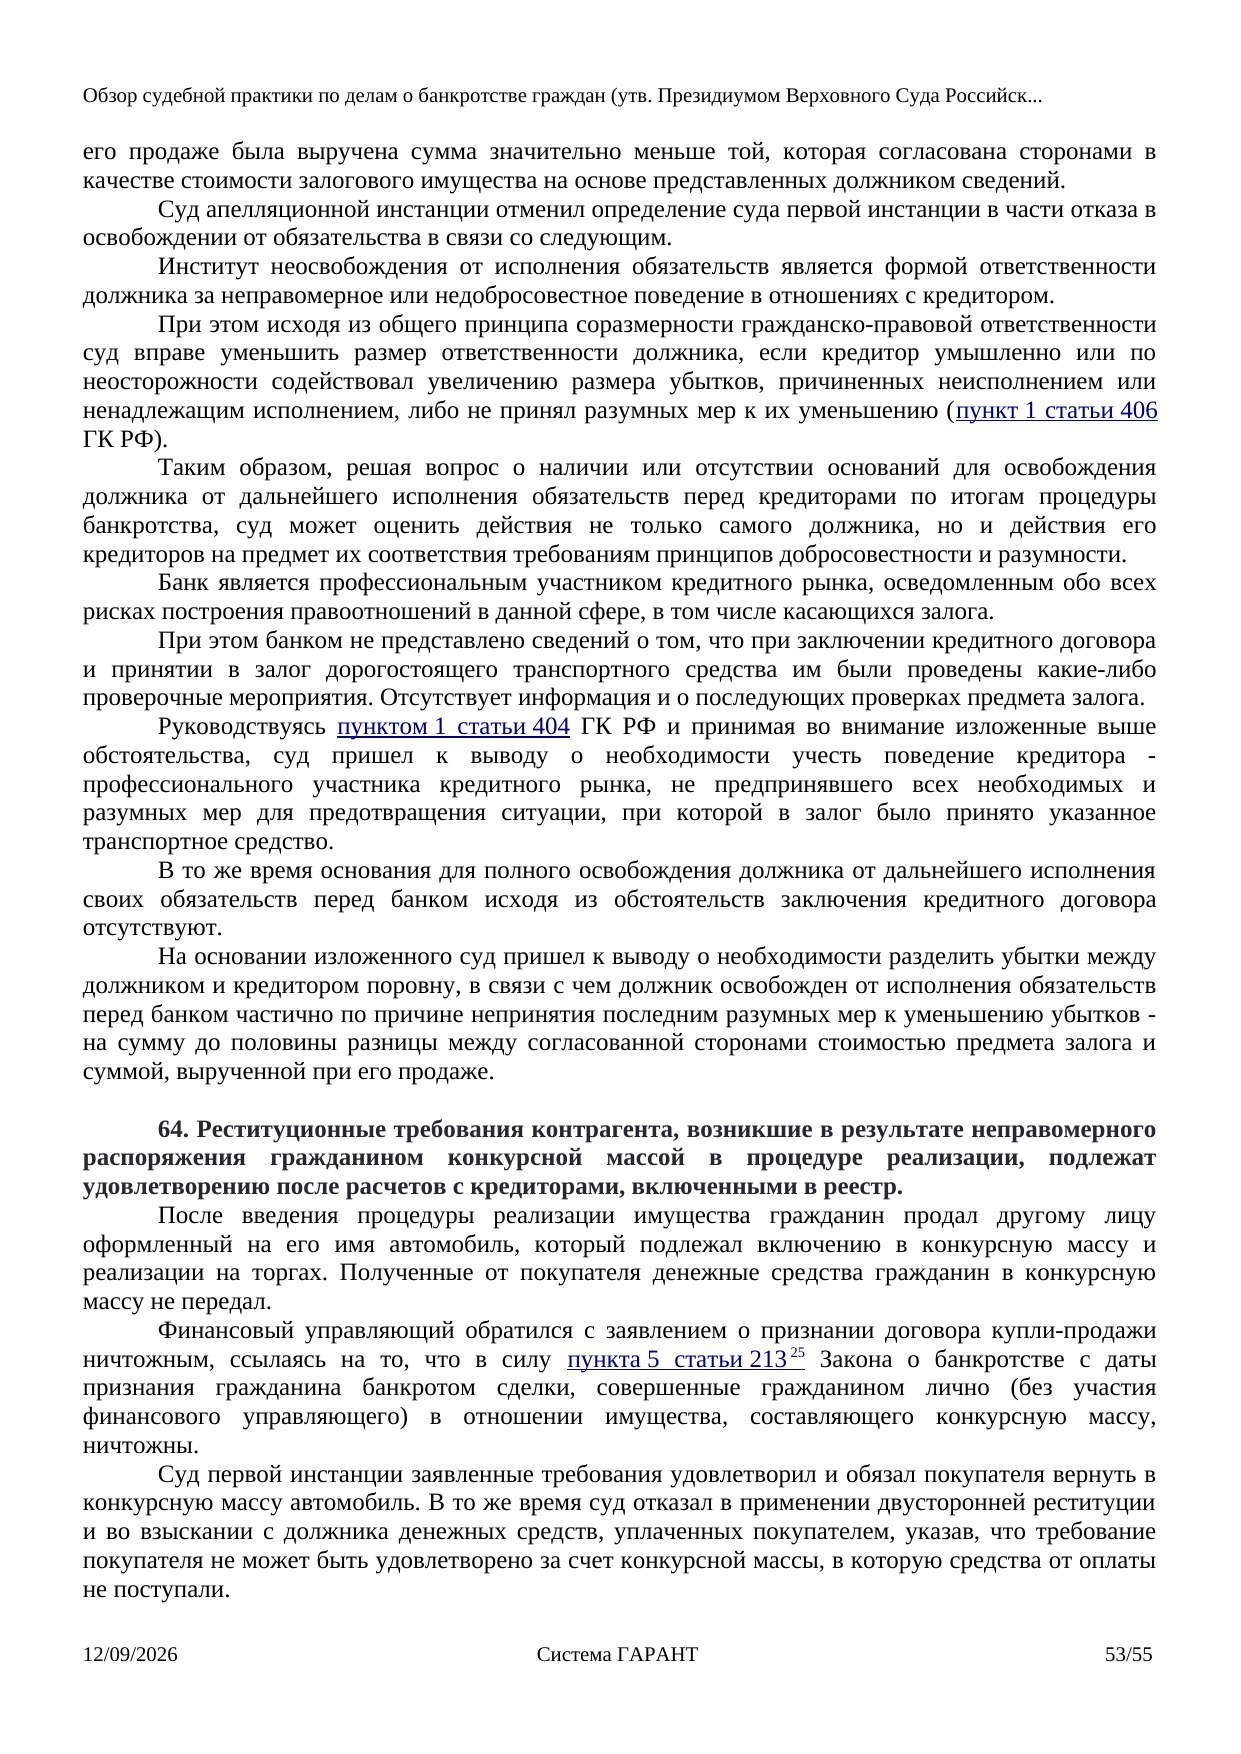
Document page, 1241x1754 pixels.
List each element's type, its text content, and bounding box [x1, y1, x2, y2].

text В то же время основания для полного освобождения должника от дальнейшего исполнения своих обязательств перед банком исходя из обстоятельств заключения кредитного договора отсутствуют. [83, 855, 1157, 941]
text Суд первой инстанции заявленные требования удовлетворил и обязал покупателя вернуть в конкурсную массу автомобиль. В то же время суд отказал в применении двусторонней реституции и во взыскании с должника денежных средств, уплаченных покупателем, указав, что требование покупателя не может быть удовлетворено за счет конкурсной массы, в которую средства от оплаты не поступали. [83, 1459, 1157, 1602]
text После введения процедуры реализации имущества гражданин продал другому лицу оформленный на его имя автомобиль, который подлежал включению в конкурсную массу и реализации на торгах. Полученные от покупателя денежные средства гражданин в конкурсную массу не передал. [83, 1200, 1157, 1315]
text Финансовый управляющий обратился с заявлением о признании договора купли-продажи ничтожным, ссылаясь на то, что в силу пункта 5 статьи 213 25 Закона о банкротстве с даты признания гражданина банкротом сделки, совершенные гражданином лично (без участия финансового управляющего) в отношении имущества, составляющего конкурсную массу, ничтожны. [83, 1315, 1157, 1459]
text При этом исходя из общего принципа соразмерности гражданско-правовой ответственности суд вправе уменьшить размер ответственности должника, если кредитор умышленно или по неосторожности содействовал увеличению размера убытков, причиненных неисполнением или ненадлежащим исполнением, либо не принял разумных мер к их уменьшению (пункт 1 статьи 406 ГК РФ). [83, 309, 1157, 452]
text На основании изложенного суд пришел к выводу о необходимости разделить убытки между должником и кредитором поровну, в связи с чем должник освобожден от исполнения обязательств перед банком частично по причине непринятия последним разумных мер к уменьшению убытков - на сумму до половины разницы между согласованной сторонами стоимостью предмета залога и суммой, вырученной при его продаже. [83, 941, 1157, 1085]
text его продаже была выручена сумма значительно меньше той, которая согласована сторонами в качестве стоимости залогового имущества на основе представленных должником сведений. [83, 136, 1157, 194]
text Таким образом, решая вопрос о наличии или отсутствии оснований для освобождения должника от дальнейшего исполнения обязательств перед кредиторами по итогам процедуры банкротства, суд может оценить действия не только самого должника, но и действия его кредиторов на предмет их соответствия требованиям принципов добросовестности и разумности. [83, 452, 1157, 567]
text Институт неосвобождения от исполнения обязательств является формой ответственности должника за неправомерное или недобросовестное поведение в отношениях с кредитором. [83, 251, 1157, 309]
text 64. Реституционные требования контрагента, возникшие в результате неправомерного распоряжения гражданином конкурсной массой в процедуре реализации, подлежат удовлетворению после расчетов с кредиторами, включенными в реестр. [83, 1114, 1157, 1200]
text Суд апелляционной инстанции отменил определение суда первой инстанции в части отказа в освобождении от обязательства в связи со следующим. [83, 194, 1157, 251]
text Банк является профессиональным участником кредитного рынка, осведомленным обо всех рисках построения правоотношений в данной сфере, в том числе касающихся залога. [83, 567, 1157, 625]
text Руководствуясь пунктом 1 статьи 404 ГК РФ и принимая во внимание изложенные выше обстоятельства, суд пришел к выводу о необходимости учесть поведение кредитора - профессионального участника кредитного рынка, не предпринявшего всех необходимых и разумных мер для предотвращения ситуации, при которой в залог было принято указанное транспортное средство. [83, 711, 1157, 855]
text При этом банком не представлено сведений о том, что при заключении кредитного договора и принятии в залог дорогостоящего транспортного средства им были проведены какие-либо проверочные мероприятия. Отсутствует информация и о последующих проверках предмета залога. [83, 625, 1157, 711]
